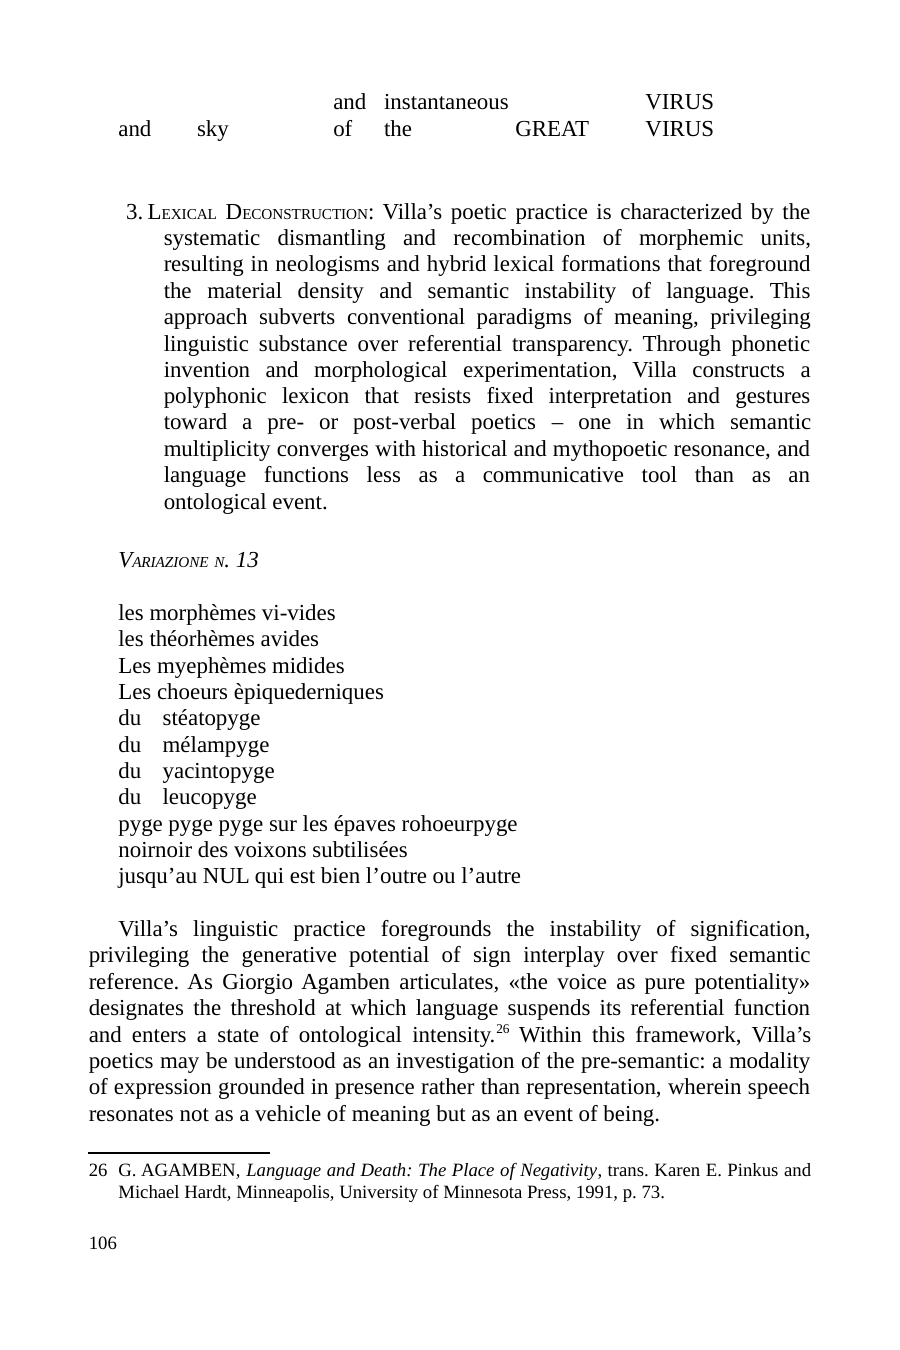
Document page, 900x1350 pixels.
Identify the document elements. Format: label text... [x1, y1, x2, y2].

text du mélampyge [88, 731, 811, 757]
text and instantaneous VIRUS [88, 88, 811, 115]
text and sky of the GREAT VIRUS [88, 115, 811, 141]
text Les myephèmes midides [88, 652, 811, 678]
text jusqu’au NUL qui est bien l’outre ou l’autre [88, 862, 811, 889]
text pyge pyge pyge sur les épaves rohoeurpyge [88, 810, 811, 836]
text noirnoir des voixons subtilisées [88, 836, 811, 862]
text du stéatopyge [88, 704, 811, 731]
text 3. Lexical Deconstruction: Villa’s poetic practice is characterized by the systematic dismantling and recombination of morphemic units, resulting in neologisms and hybrid lexical formations that foreground the material density and semantic instability of language. This approach subverts conventional paradigms of meaning, privileging linguistic substance over referential transparency. Through phonetic invention and morphological experimentation, Villa constructs a polyphonic lexicon that resists fixed interpretation and gestures toward a pre- or post-verbal poetics ‒ one in which semantic multiplicity converges with historical and mythopoetic resonance, and language functions less as a communicative tool than as an ontological event. [126, 198, 811, 514]
text G. AGAMBEN, Language and Death: The Place of Negativity, trans. Karen E. Pinkus and Michael Hardt, Minneapolis, University of Minnesota Press, 1991, p. 73. [88, 1159, 811, 1202]
text les morphèmes vi-vides [88, 599, 811, 625]
text Variazione n. 13 [88, 546, 811, 573]
text Les choeurs èpiquederniques [88, 678, 811, 704]
text du yacintopyge [88, 757, 811, 783]
text du leucopyge [88, 783, 811, 810]
text Villa’s linguistic practice foregrounds the instability of signification, privileging the generative potential of sign interplay over fixed semantic reference. As Giorgio Agamben articulates, «the voice as pure potentiality» designates the threshold at which language suspends its referential function and enters a state of ontological intensity. Within this framework, Villa’s poetics may be understood as an investigation of the pre-semantic: a modality of expression grounded in presence rather than representation, wherein speech resonates not as a vehicle of meaning but as an event of being. [88, 915, 811, 1126]
text les théorhèmes avides [88, 625, 811, 652]
